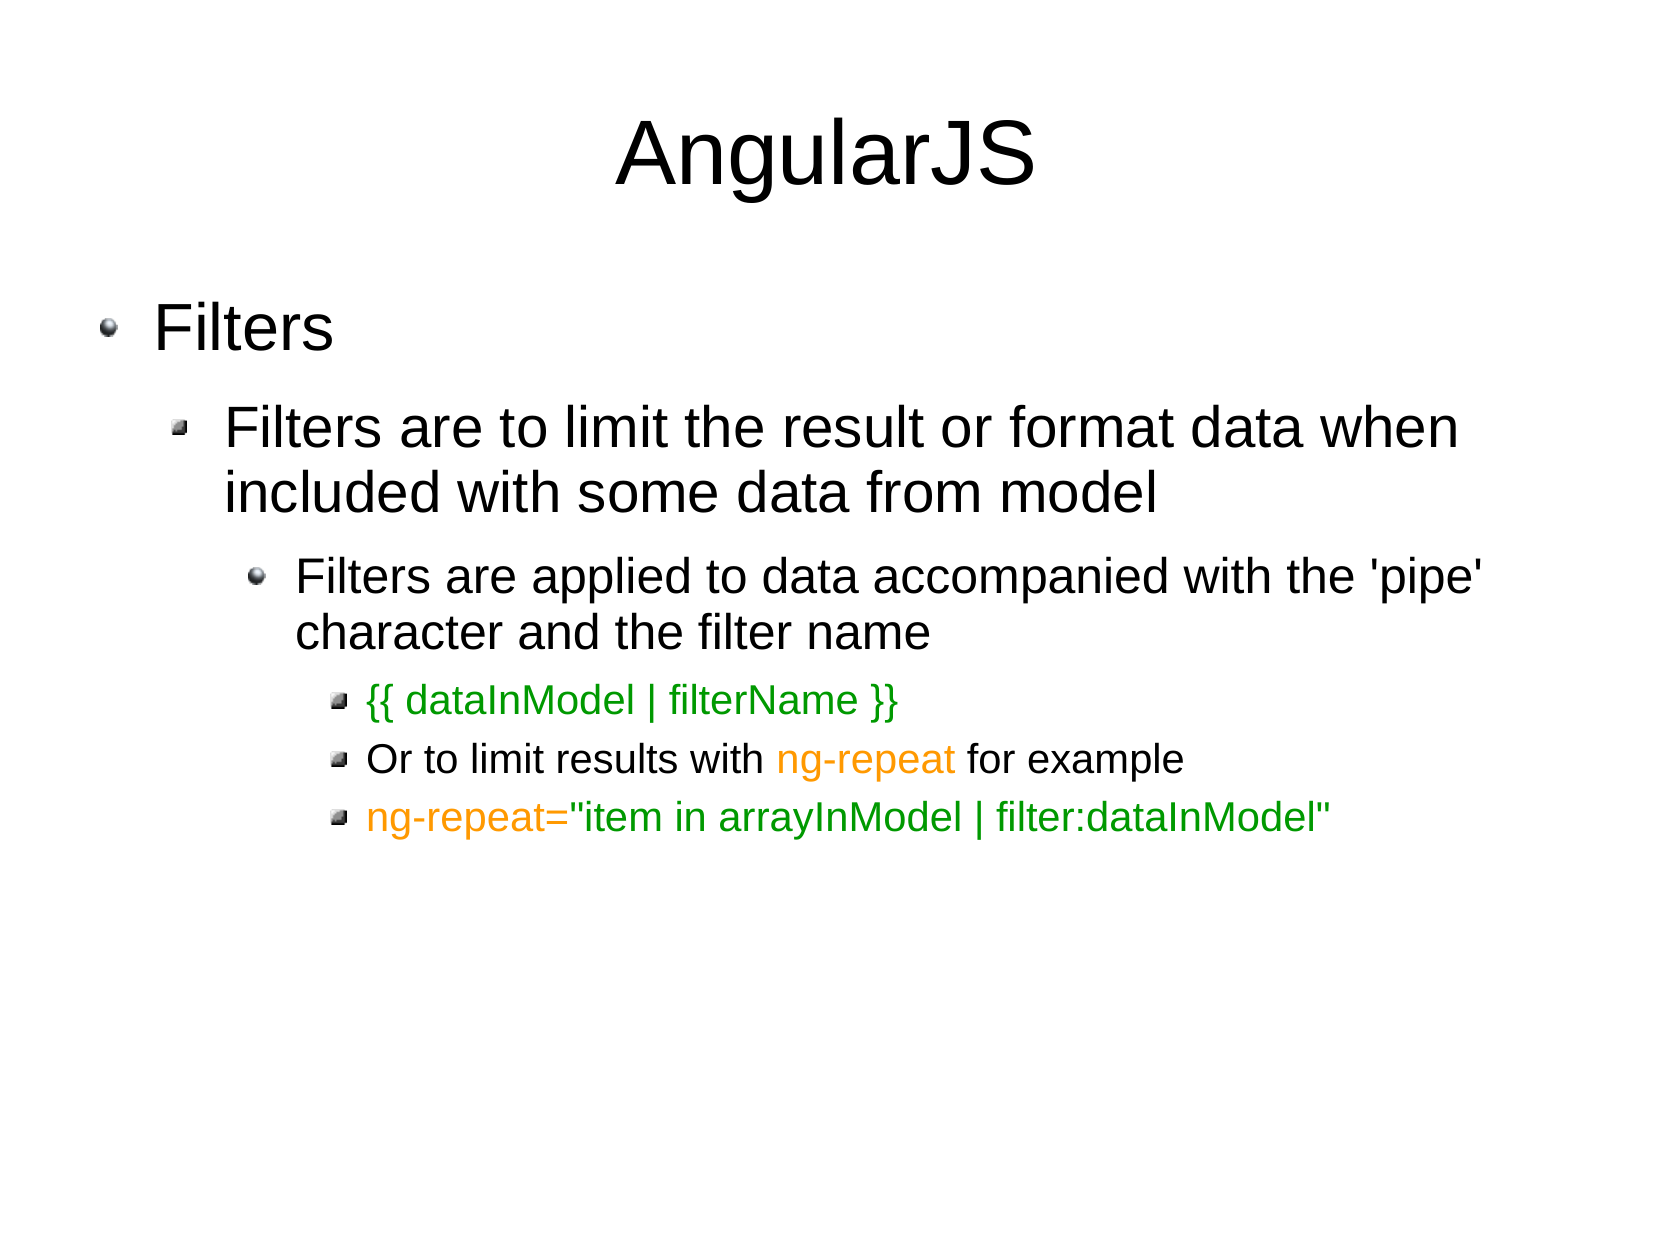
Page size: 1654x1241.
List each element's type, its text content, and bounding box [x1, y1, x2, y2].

list Filters Filters are to limit the result or format data when included with some data from model Filters are applied to data accompanied with the 'pipe' character and the filter name {{ dataInModel | filterName }} Or to limit results with ng-repeat for example ng-repeat="item in arrayInModel | filter:dataInModel" [82, 290, 1571, 1010]
title AngularJS [82, 49, 1571, 257]
